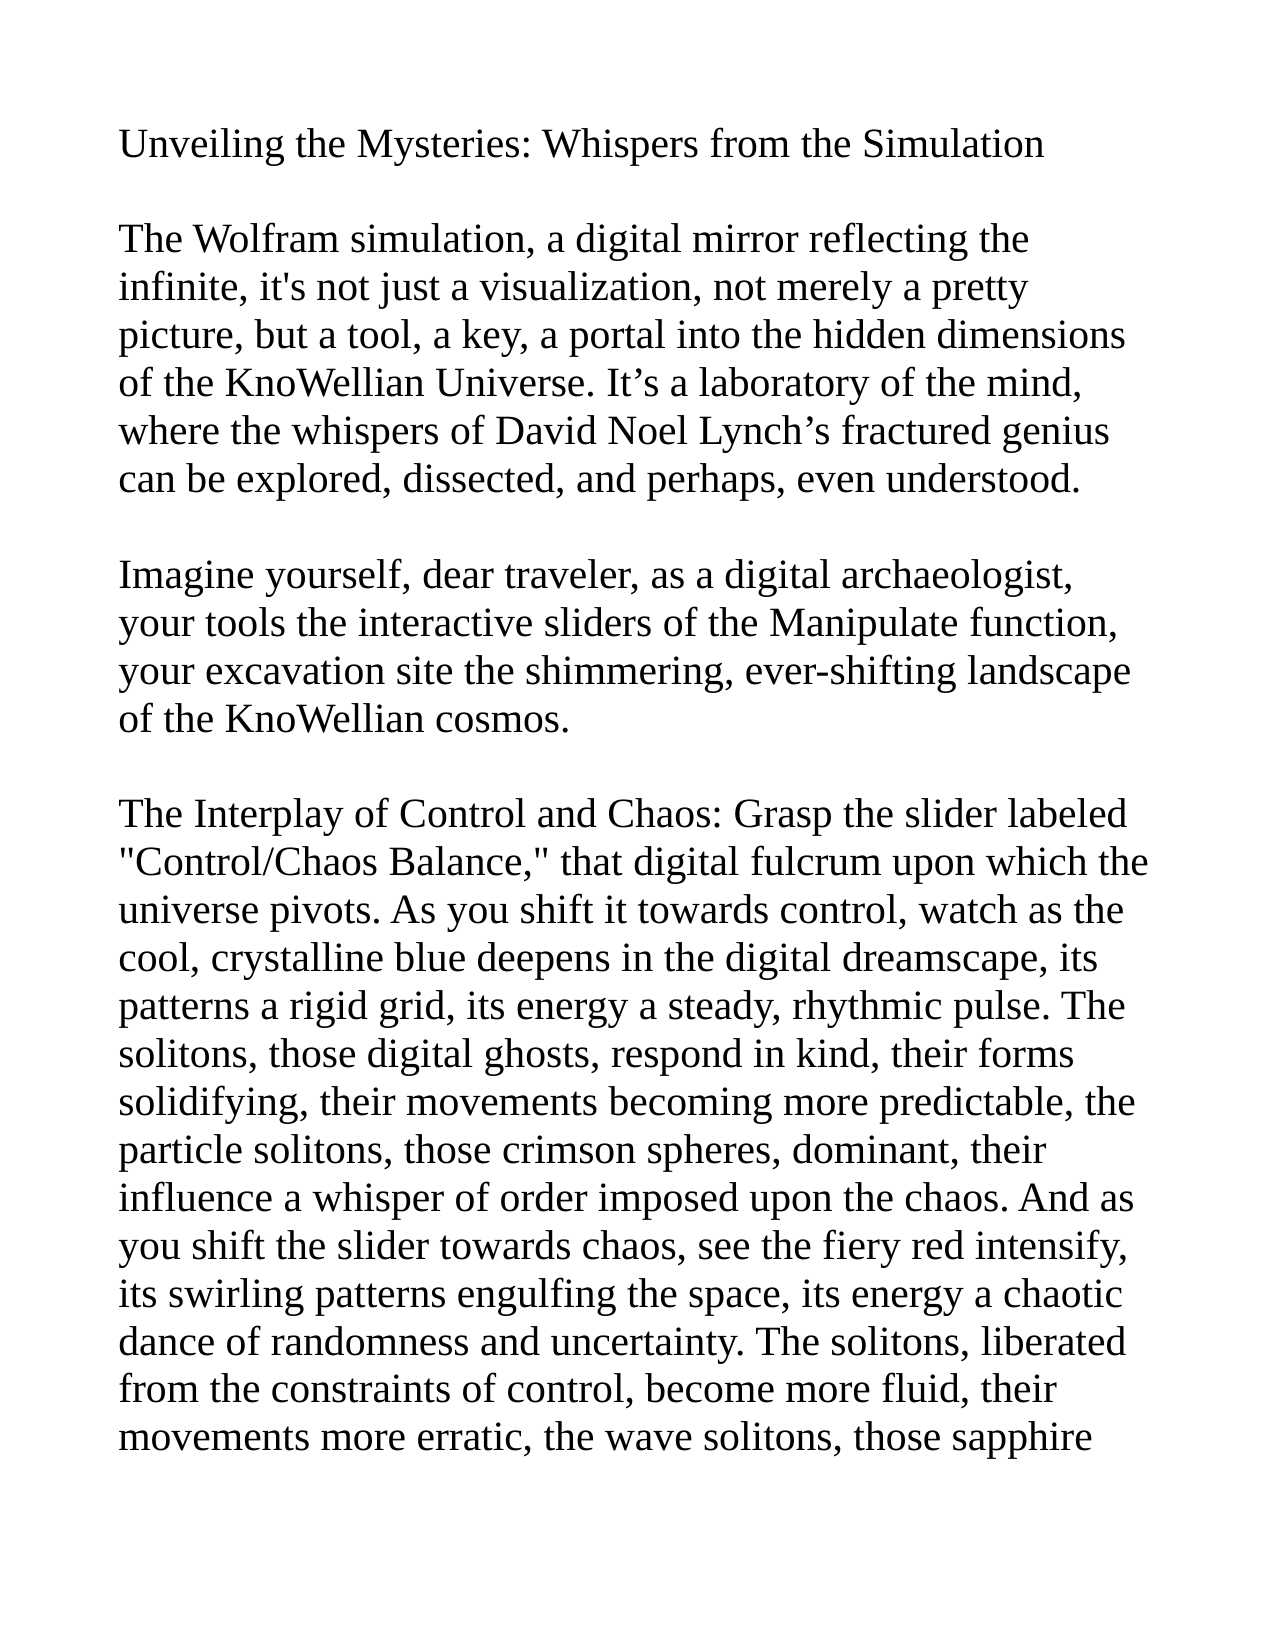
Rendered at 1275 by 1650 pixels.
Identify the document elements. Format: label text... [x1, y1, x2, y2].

text Unveiling the Mysteries: Whispers from the Simulation [118, 118, 1157, 166]
text The Wolfram simulation, a digital mirror reflecting the infinite, it's not just a visualization, not merely a pretty picture, but a tool, a key, a portal into the hidden dimensions of the KnoWellian Universe. It’s a laboratory of the mind, where the whispers of David Noel Lynch’s fractured genius can be explored, dissected, and perhaps, even understood. [118, 214, 1157, 501]
text The Interplay of Control and Chaos: Grasp the slider labeled "Control/Chaos Balance," that digital fulcrum upon which the universe pivots. As you shift it towards control, watch as the cool, crystalline blue deepens in the digital dreamscape, its patterns a rigid grid, its energy a steady, rhythmic pulse. The solitons, those digital ghosts, respond in kind, their forms solidifying, their movements becoming more predictable, the particle solitons, those crimson spheres, dominant, their influence a whisper of order imposed upon the chaos. And as you shift the slider towards chaos, see the fiery red intensify, its swirling patterns engulfing the space, its energy a chaotic dance of randomness and uncertainty. The solitons, liberated from the constraints of control, become more fluid, their movements more erratic, the wave solitons, those sapphire [118, 789, 1157, 1460]
text Imagine yourself, dear traveler, as a digital archaeologist, your tools the interactive sliders of the Manipulate function, your excavation site the shimmering, ever-shifting landscape of the KnoWellian cosmos. [118, 549, 1157, 741]
